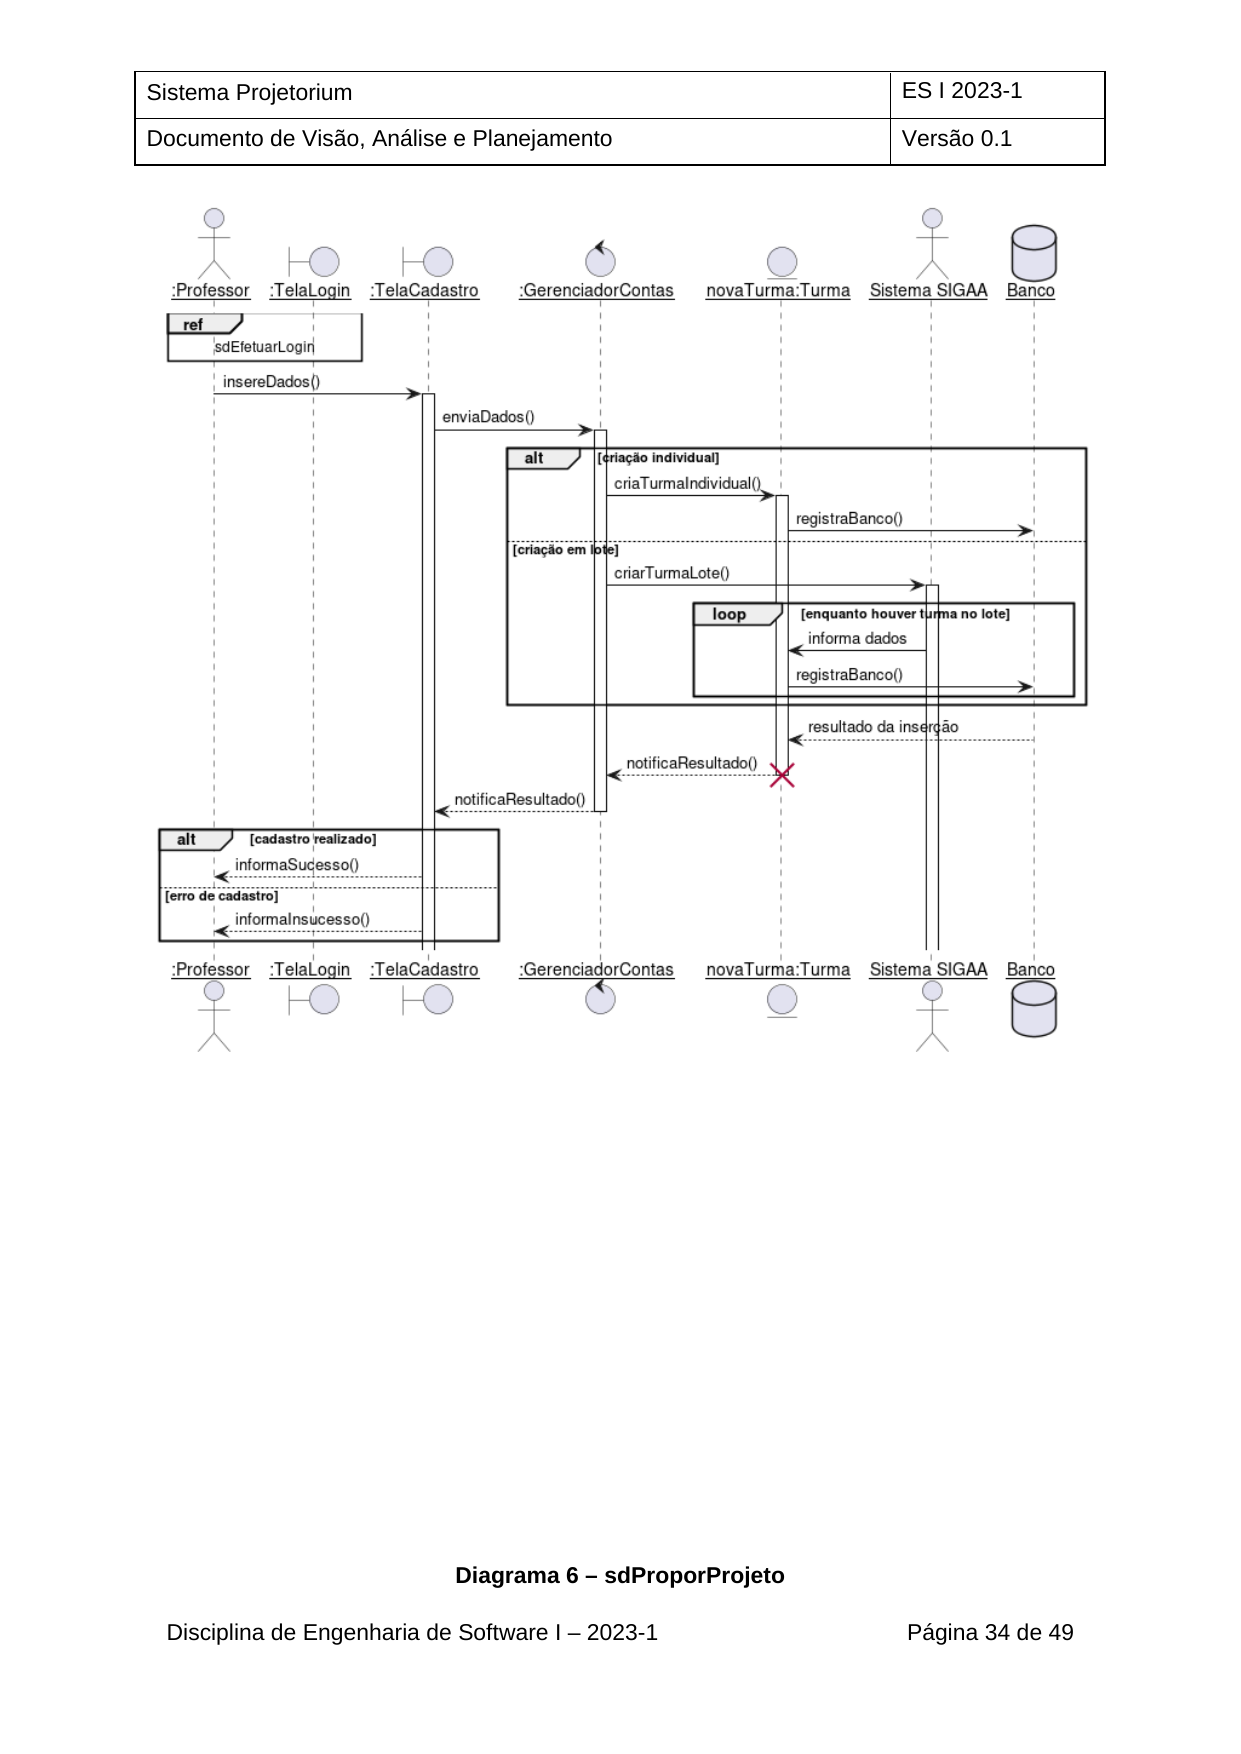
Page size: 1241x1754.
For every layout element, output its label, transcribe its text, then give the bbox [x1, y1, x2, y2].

picture [147, 202, 1093, 1058]
text Diagrama 6 – sdProporProjeto [148, 1562, 1092, 1589]
